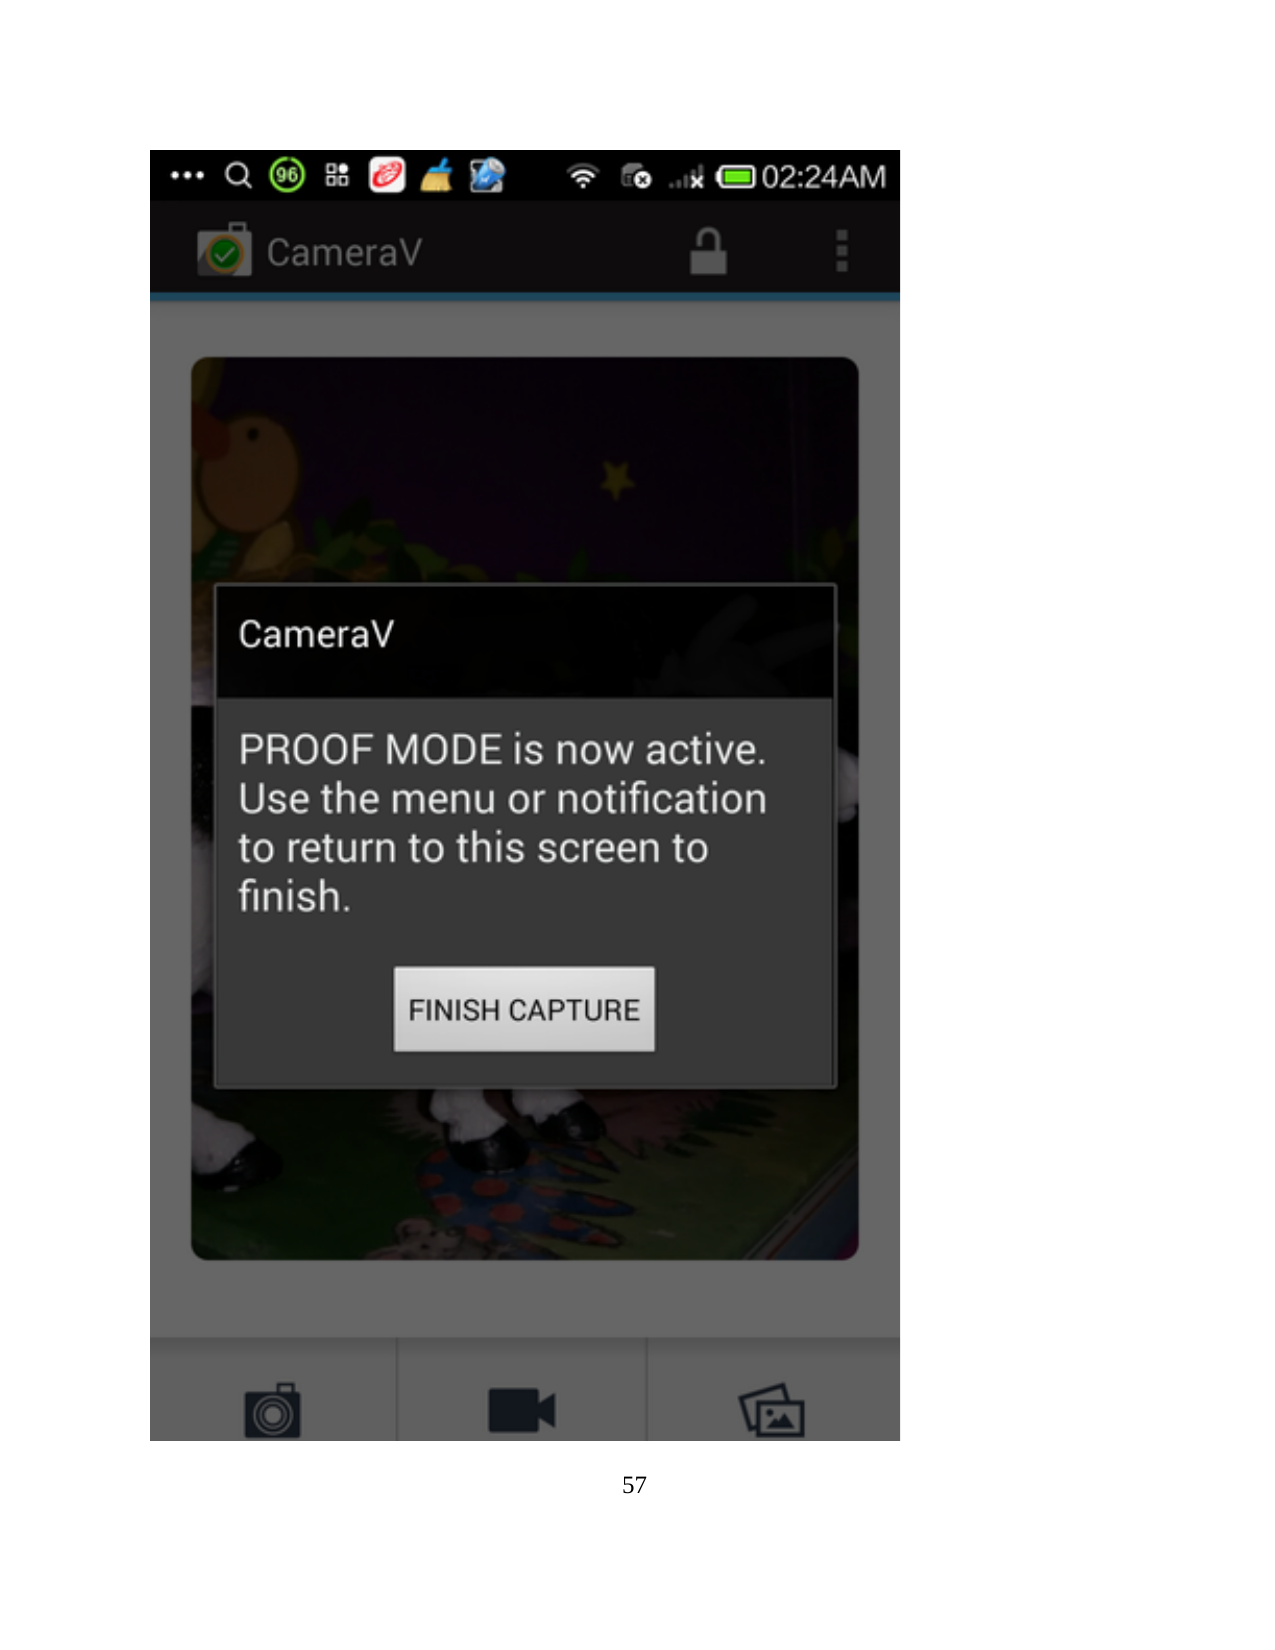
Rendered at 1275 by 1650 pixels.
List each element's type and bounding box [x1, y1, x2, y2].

picture [150, 150, 901, 1441]
